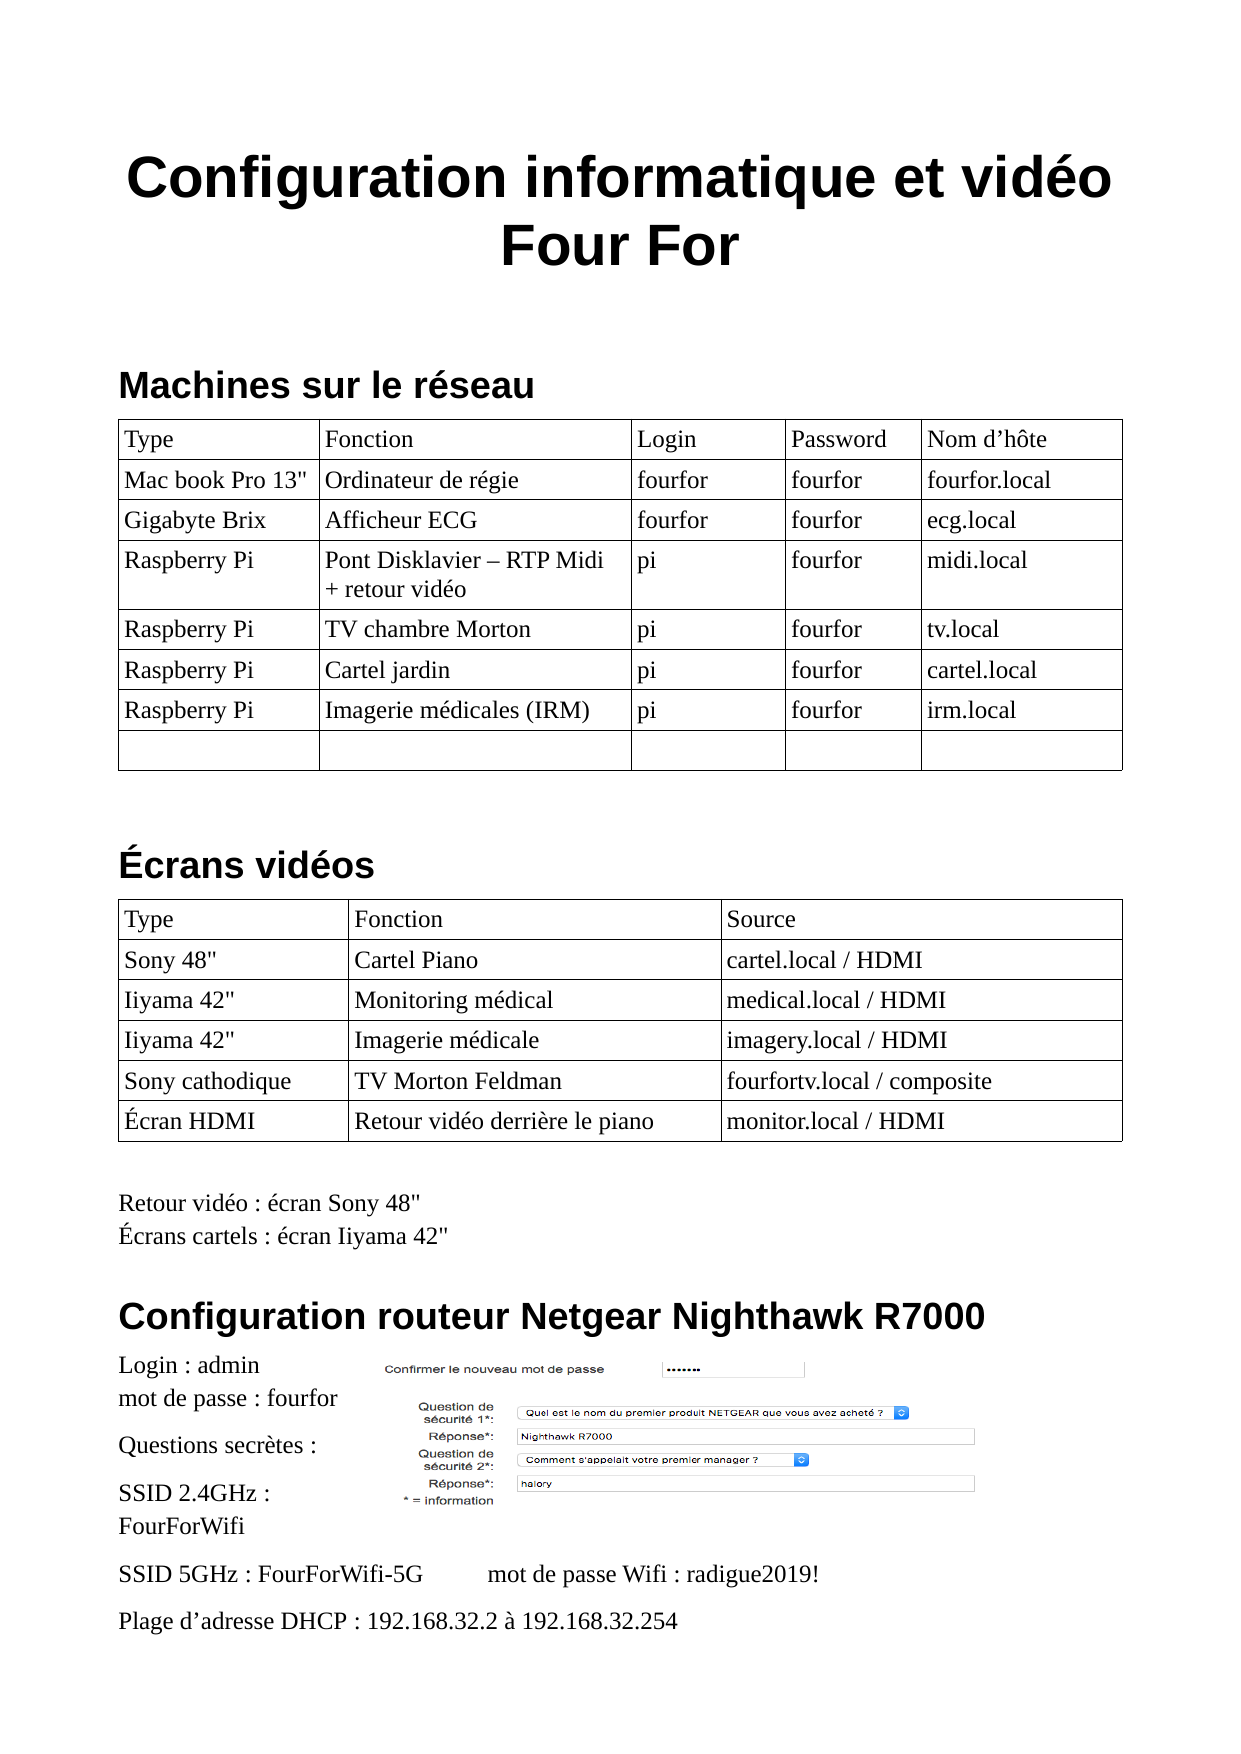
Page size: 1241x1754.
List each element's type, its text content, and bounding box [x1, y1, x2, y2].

table_cell TV Morton Feldman [349, 1061, 721, 1100]
table_header Login [632, 420, 785, 459]
table_cell Imagerie médicale [349, 1021, 721, 1060]
table_cell ecg.local [922, 500, 1122, 539]
table_header Source [722, 900, 1122, 939]
table_cell Cartel jardin [320, 650, 631, 689]
table_cell Raspberry Pi [119, 541, 319, 608]
text SSID 2.4GHz : FourForWifi [118, 1478, 1122, 1540]
table_cell Mac book Pro 13" [119, 460, 319, 499]
table_cell pi [632, 690, 785, 729]
table_cell fourfor [786, 460, 921, 499]
table_cell fourfor [786, 610, 921, 649]
table_cell Iiyama 42" [119, 1021, 348, 1060]
table_cell Sony cathodique [119, 1061, 348, 1100]
text [985, 1431, 1122, 1459]
table_cell Pont Disklavier – RTP Midi + retour vidéo [320, 541, 631, 608]
subtitle Écrans vidéos [118, 842, 1122, 886]
text Retour vidéo : écran Sony 48" Écrans cartels : écran Iiyama 42" [118, 1188, 1122, 1250]
table_cell Écran HDMI [119, 1101, 348, 1141]
table_cell Gigabyte Brix [119, 500, 319, 539]
table_header Fonction [320, 420, 631, 459]
table_cell Raspberry Pi [119, 650, 319, 689]
table_cell Monitoring médical [349, 980, 721, 1019]
table_cell tv.local [922, 610, 1122, 649]
table_cell monitor.local / HDMI [722, 1101, 1122, 1141]
table_cell fourfor [786, 500, 921, 539]
table_cell fourfor [632, 500, 785, 539]
table_cell Raspberry Pi [119, 610, 319, 649]
table_cell fourfortv.local / composite [722, 1061, 1122, 1100]
table_header Nom d’hôte [922, 420, 1122, 459]
table_cell pi [632, 610, 785, 649]
text Plage d’adresse DHCP : 192.168.32.2 à 192.168.32.254 [118, 1606, 1122, 1635]
table_header Type [119, 900, 348, 939]
table_cell Sony 48" [119, 940, 348, 979]
subtitle Configuration routeur Netgear Nighthawk R7000 [118, 1294, 1122, 1337]
table_cell fourfor.local [922, 460, 1122, 499]
table_cell [119, 731, 319, 770]
table_cell pi [632, 650, 785, 689]
table_cell [320, 731, 631, 770]
table_header Type [119, 420, 319, 459]
table_cell midi.local [922, 541, 1122, 608]
table_cell Retour vidéo derrière le piano [349, 1101, 721, 1141]
picture [358, 1362, 985, 1506]
text SSID 5GHz : FourForWifi-5G mot de passe Wifi : radigue2019! [118, 1559, 1122, 1588]
table_cell fourfor [632, 460, 785, 499]
table_cell medical.local / HDMI [722, 980, 1122, 1019]
table_cell imagery.local / HDMI [722, 1021, 1122, 1060]
table_cell TV chambre Morton [320, 610, 631, 649]
table_cell Iiyama 42" [119, 980, 348, 1019]
table_cell pi [632, 541, 785, 608]
table_cell cartel.local [922, 650, 1122, 689]
table_cell Ordinateur de régie [320, 460, 631, 499]
table_cell [632, 731, 785, 770]
table_cell Cartel Piano [349, 940, 721, 979]
table_cell [786, 731, 921, 770]
table_cell fourfor [786, 650, 921, 689]
table_cell fourfor [786, 690, 921, 729]
table_header Fonction [349, 900, 721, 939]
text Login : admin mot de passe : fourfor [118, 1350, 1122, 1412]
title Configuration informatique et vidéo Four For [118, 143, 1122, 277]
text Questions secrètes : [118, 1431, 358, 1459]
subtitle Machines sur le réseau [118, 362, 1122, 406]
table_header Password [786, 420, 921, 459]
table_cell Imagerie médicales (IRM) [320, 690, 631, 729]
table_cell irm.local [922, 690, 1122, 729]
table_cell cartel.local / HDMI [722, 940, 1122, 979]
table_cell Afficheur ECG [320, 500, 631, 539]
table_cell Raspberry Pi [119, 690, 319, 729]
table_cell fourfor [786, 541, 921, 608]
table_cell [922, 731, 1122, 770]
